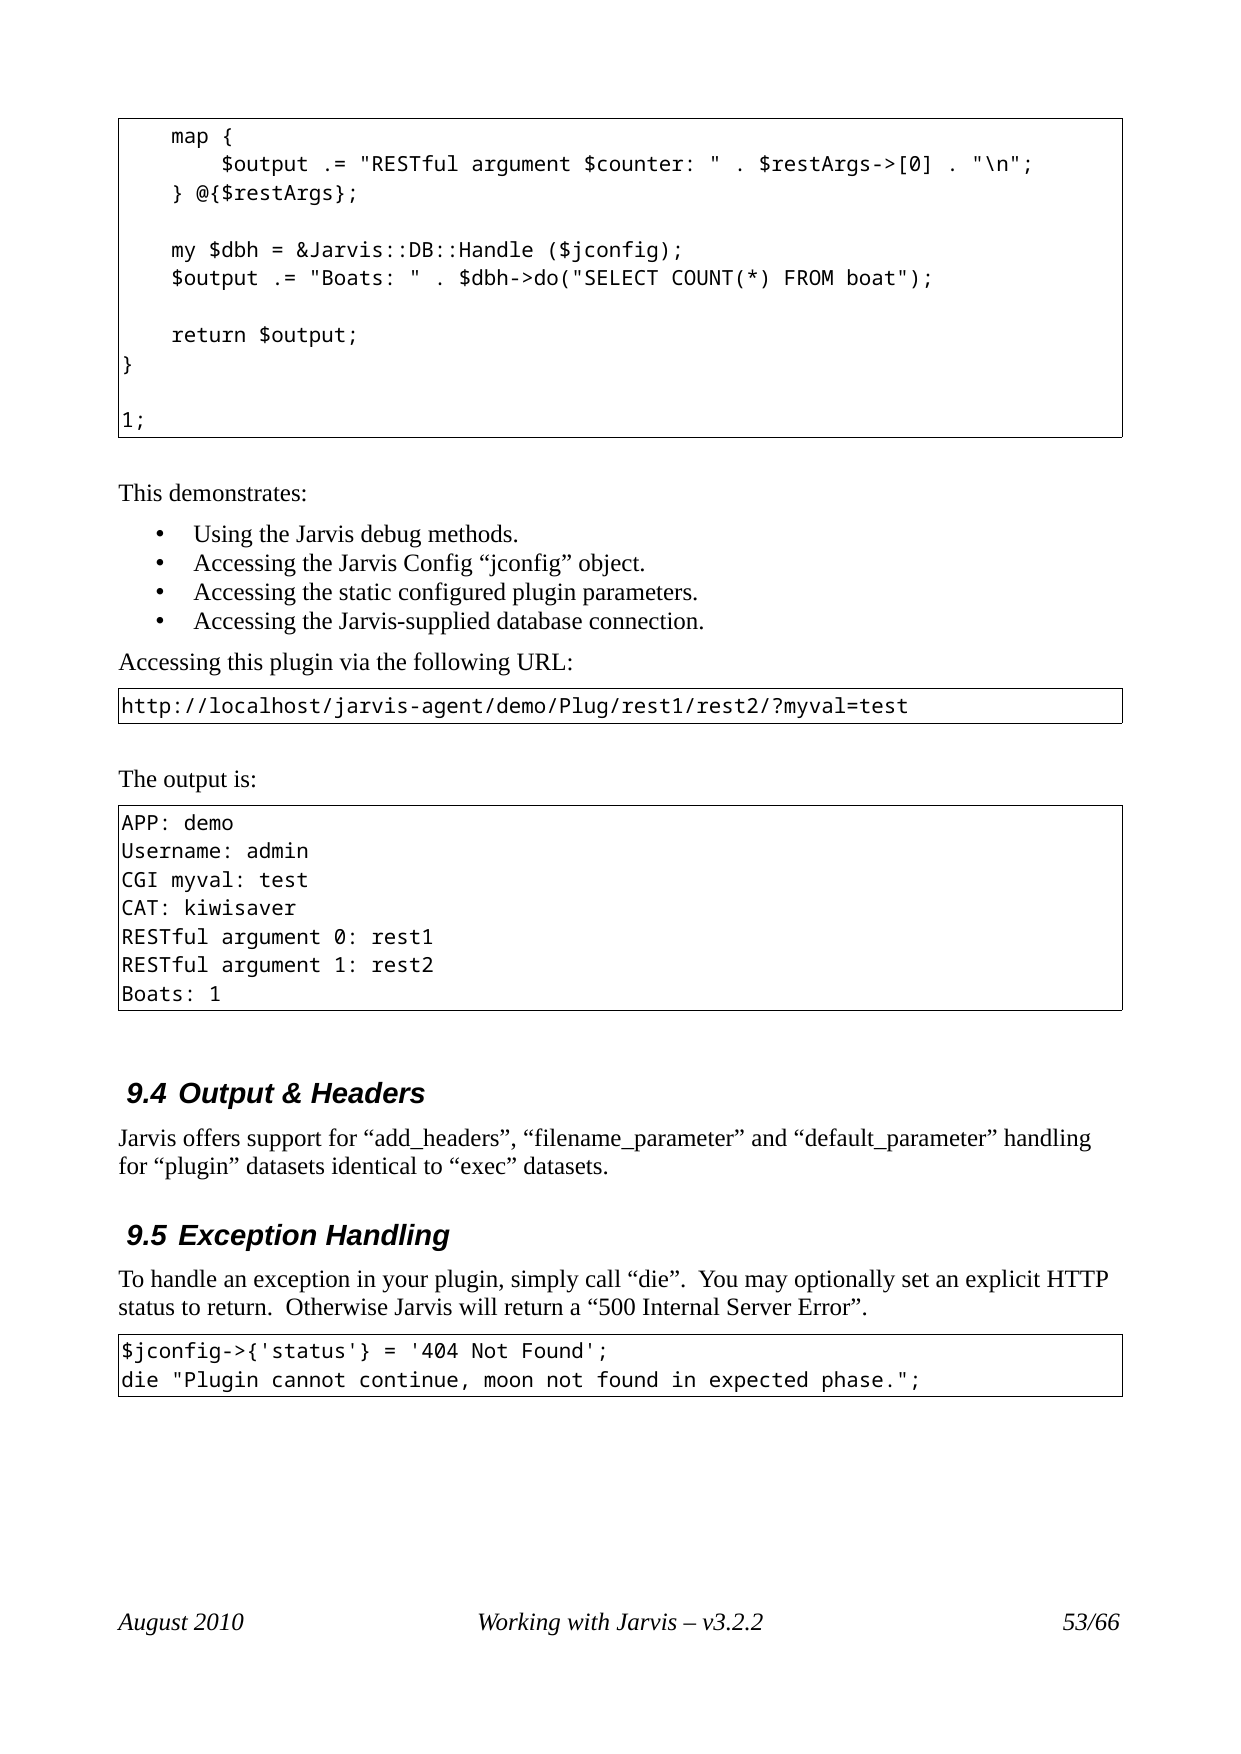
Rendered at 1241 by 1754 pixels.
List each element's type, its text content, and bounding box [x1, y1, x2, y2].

text Jarvis offers support for “add_headers”, “filename_parameter” and “default_parameter” handling for “plugin” datasets identical to “exec” datasets. [118, 1123, 1122, 1180]
text http://localhost/jarvis-agent/demo/Plug/rest1/rest2/?myval=test [119, 689, 1122, 723]
subtitle Output & Headers [118, 1077, 1122, 1110]
list Accessing the Jarvis-supplied database connection. [156, 606, 1122, 634]
subtitle Exception Handling [118, 1218, 1122, 1251]
text The output is: [118, 764, 1122, 793]
text die "Plugin cannot continue, moon not found in expected phase."; [119, 1362, 1122, 1396]
text RESTful argument 0: rest1 [119, 919, 1122, 947]
list Using the Jarvis debug methods. [156, 519, 1122, 548]
text map { [119, 119, 1122, 147]
text 1; [119, 402, 1122, 437]
text CAT: kiwisaver [119, 891, 1122, 919]
text Accessing this plugin via the following URL: [118, 647, 1122, 676]
text Username: admin [119, 834, 1122, 862]
text return $output; [119, 317, 1122, 346]
text my $dbh = &Jarvis::DB::Handle ($jconfig); [119, 232, 1122, 260]
text This demonstrates: [118, 478, 1122, 507]
text APP: demo [119, 806, 1122, 834]
list Accessing the static configured plugin parameters. [156, 577, 1122, 606]
text $jconfig->{'status'} = '404 Not Found'; [119, 1335, 1122, 1362]
text RESTful argument 1: rest2 [119, 947, 1122, 976]
text Boats: 1 [119, 976, 1122, 1010]
text To handle an exception in your plugin, simply call “die”. You may optionally set an explicit HTTP status to return. Otherwise Jarvis will return a “500 Internal Server Error”. [118, 1264, 1122, 1321]
text $output .= "Boats: " . $dbh->do("SELECT COUNT(*) FROM boat"); [119, 260, 1122, 292]
text } @{$restArgs}; [119, 175, 1122, 206]
text $output .= "RESTful argument $counter: " . $restArgs->[0] . "\n"; [119, 147, 1122, 175]
text } [119, 346, 1122, 377]
text CGI myval: test [119, 862, 1122, 891]
list Accessing the Jarvis Config “jconfig” object. [156, 548, 1122, 577]
